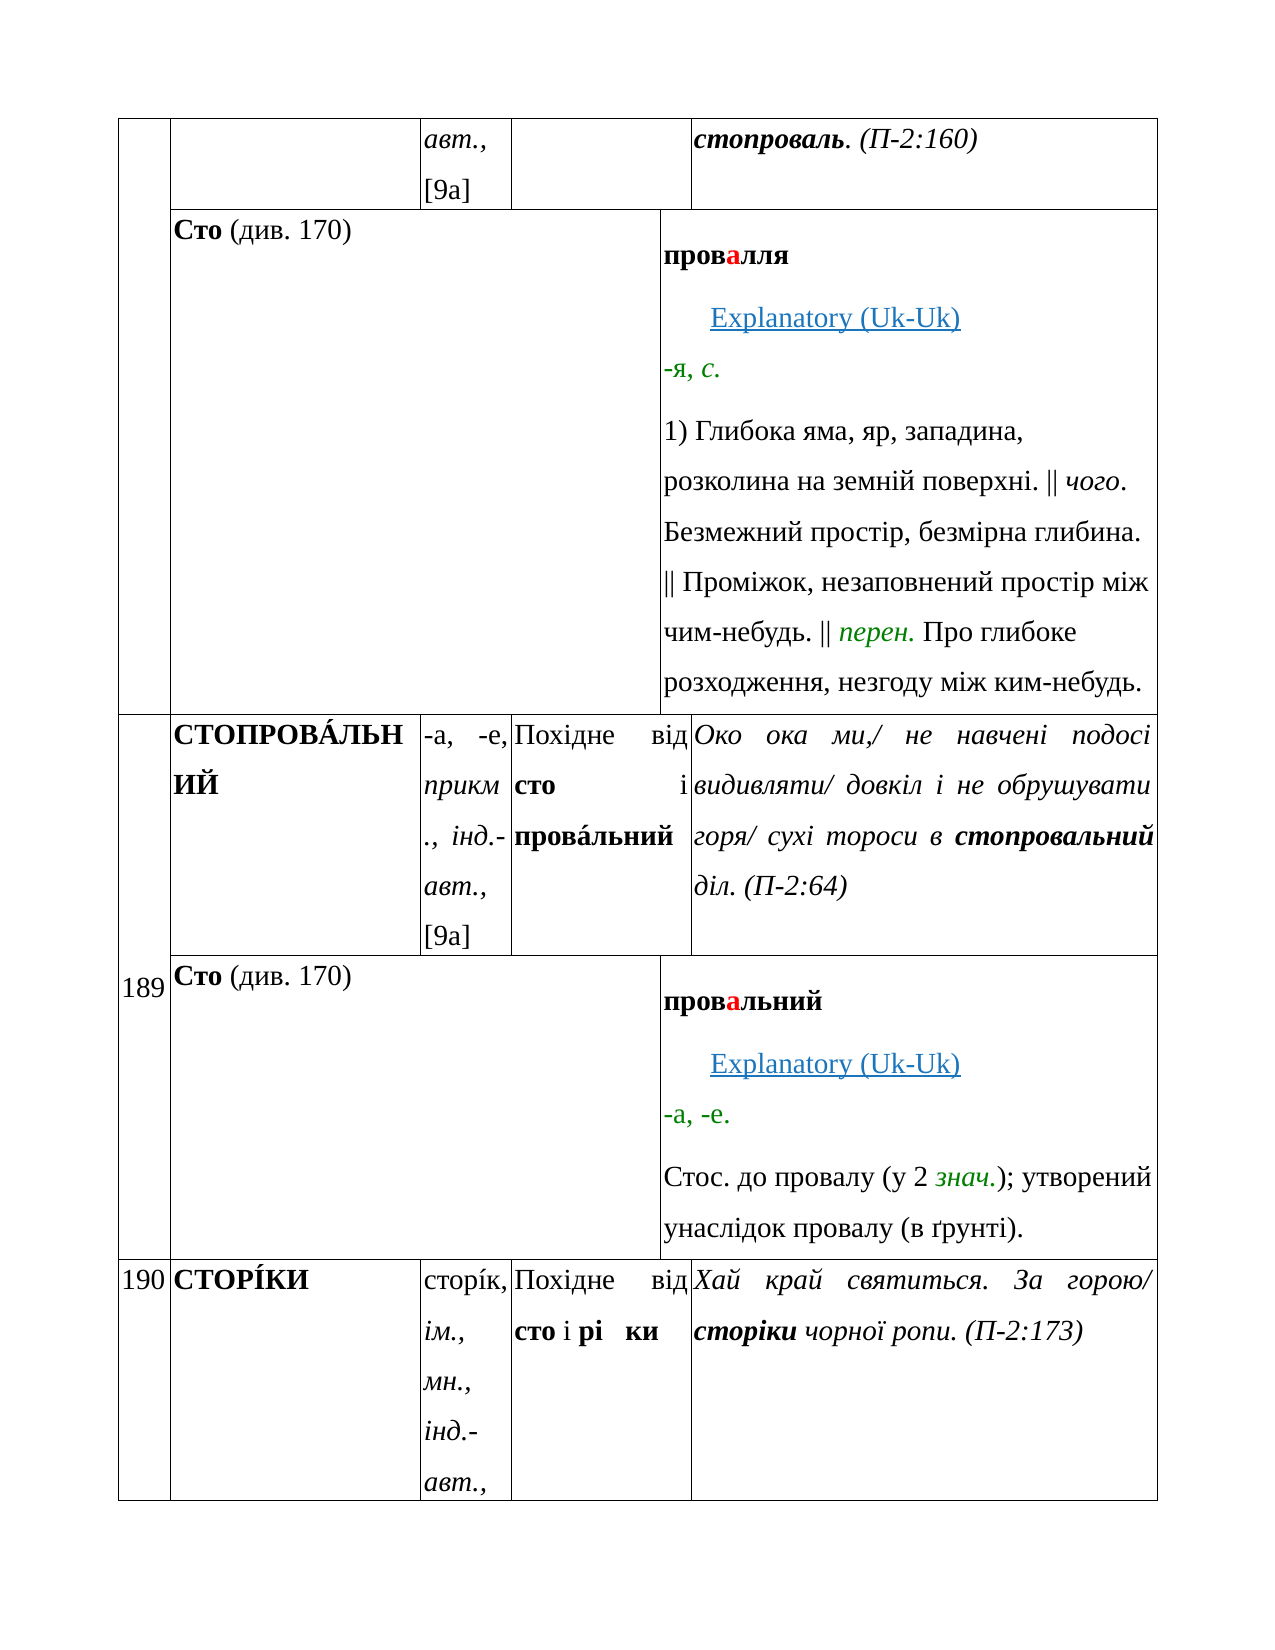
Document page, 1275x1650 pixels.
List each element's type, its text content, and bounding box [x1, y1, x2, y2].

table_cell Сто (див. 170) [171, 210, 660, 714]
table_cell Стопровáльний [171, 715, 420, 955]
table_cell Сто (див. 170) [171, 956, 660, 1259]
table_cell 189 [119, 715, 170, 1259]
table_cell провальний Explanatory (Uk-Uk) -а, -е. Стос. до провалу (у 2 знач.); утворений унаслідок провалу (в ґрунті). [661, 956, 1157, 1259]
table_cell [512, 119, 691, 208]
table_cell Похідне від сто і провáльний [512, 715, 691, 955]
table_cell Хай край святиться. За горою/ сторіки чорної ропи. (П-2:173) [692, 1260, 1157, 1500]
table_cell Сторíки [171, 1260, 420, 1500]
table_cell Похідне від сто і ріки [512, 1260, 691, 1500]
table_cell провалля Explanatory (Uk-Uk) -я, с. 1) Глибока яма, яр, западина, розколина на земній поверхні. || чого. Безмежний простір, безмірна глибина. || Проміжок, незаповнений простір між чим-небудь. || перен. Про глибоке розходження, незгоду між ким-небудь. [661, 210, 1157, 714]
table_cell [119, 119, 170, 714]
table_cell Око ока ми,/ не навчені подосі видивляти/ довкіл і не обрушувати горя/ сухі тороси в стопровальний діл. (П-2:64) [692, 715, 1157, 955]
table_cell 190 [119, 1260, 170, 1500]
table_cell стопроваль. (П-2:160) [692, 119, 1157, 208]
table_cell [171, 119, 420, 208]
table_cell авт., [9а] [421, 119, 511, 208]
table_cell сторíк, ім., мн., інд.-авт., [421, 1260, 511, 1500]
table_cell -а, -е, прикм., інд.-авт., [9а] [421, 715, 511, 955]
